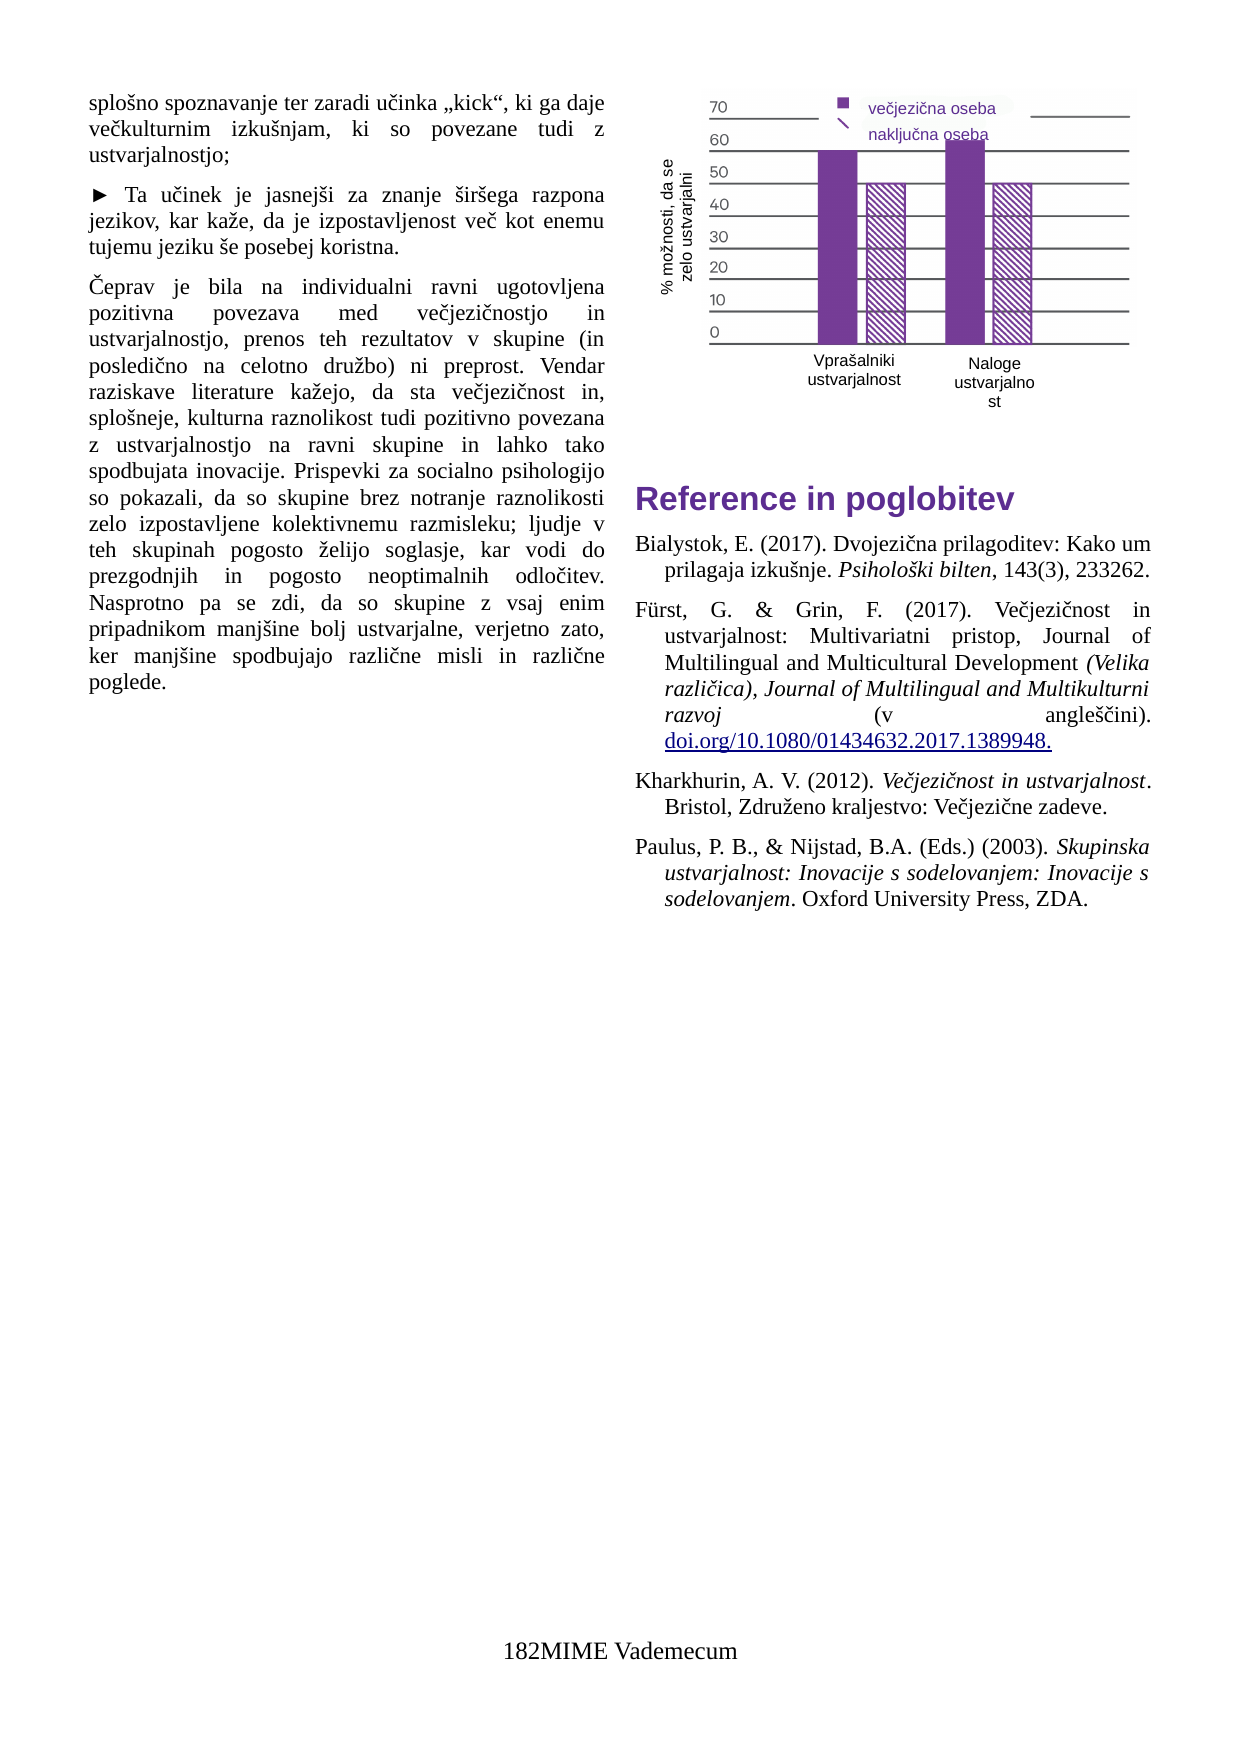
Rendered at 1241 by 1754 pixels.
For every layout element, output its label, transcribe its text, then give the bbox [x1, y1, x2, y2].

text Fürst, G. & Grin, F. (2017). Večjezičnost in ustvarjalnost: Multivariatni pristop, Journal of Multilingual and Multicultural Development (Velika različica), Journal of Multilingual and Multikulturni razvoj (v angleščini). doi.org/10.1080/01434632.2017.1389948. [635, 596, 1152, 754]
text splošno spoznavanje ter zaradi učinka „kick“, ki ga daje večkulturnim izkušnjam, ki so povezane tudi z ustvarjalnostjo; [88, 88, 605, 168]
text Kharkhurin, A. V. (2012). Večjezičnost in ustvarjalnost. Bristol, Združeno kraljestvo: Večjezične zadeve. [635, 767, 1152, 820]
picture [701, 88, 1137, 347]
subtitle Reference in poglobitev [635, 479, 1152, 518]
text Bialystok, E. (2017). Dvojezična prilagoditev: Kako um prilagaja izkušnje. Psihološki bilten, 143(3), 233262. [635, 530, 1152, 583]
text Paulus, P. B., & Nijstad, B.A. (Eds.) (2003). Skupinska ustvarjalnost: Inovacije s sodelovanjem: Inovacije s sodelovanjem. Oxford University Press, ZDA. [635, 833, 1152, 912]
text Čeprav je bila na individualni ravni ugotovljena pozitivna povezava med večjezičnostjo in ustvarjalnostjo, prenos teh rezultatov v skupine (in posledično na celotno družbo) ni preprost. Vendar raziskave literature kažejo, da sta večjezičnost in, splošneje, kulturna raznolikost tudi pozitivno povezana z ustvarjalnostjo na ravni skupine in lahko tako spodbujata inovacije. Prispevki za socialno psihologijo so pokazali, da so skupine brez notranje raznolikosti zelo izpostavljene kolektivnemu razmisleku; ljudje v teh skupinah pogosto želijo soglasje, kar vodi do prezgodnjih in pogosto neoptimalnih odločitev. Nasprotno pa se zdi, da so skupine z vsaj enim pripadnikom manjšine bolj ustvarjalne, verjetno zato, ker manjšine spodbujajo različne misli in različne poglede. [88, 273, 605, 694]
text ► Ta učinek je jasnejši za znanje širšega razpona jezikov, kar kaže, da je izpostavljenost več kot enemu tujemu jeziku še posebej koristna. [88, 181, 605, 260]
